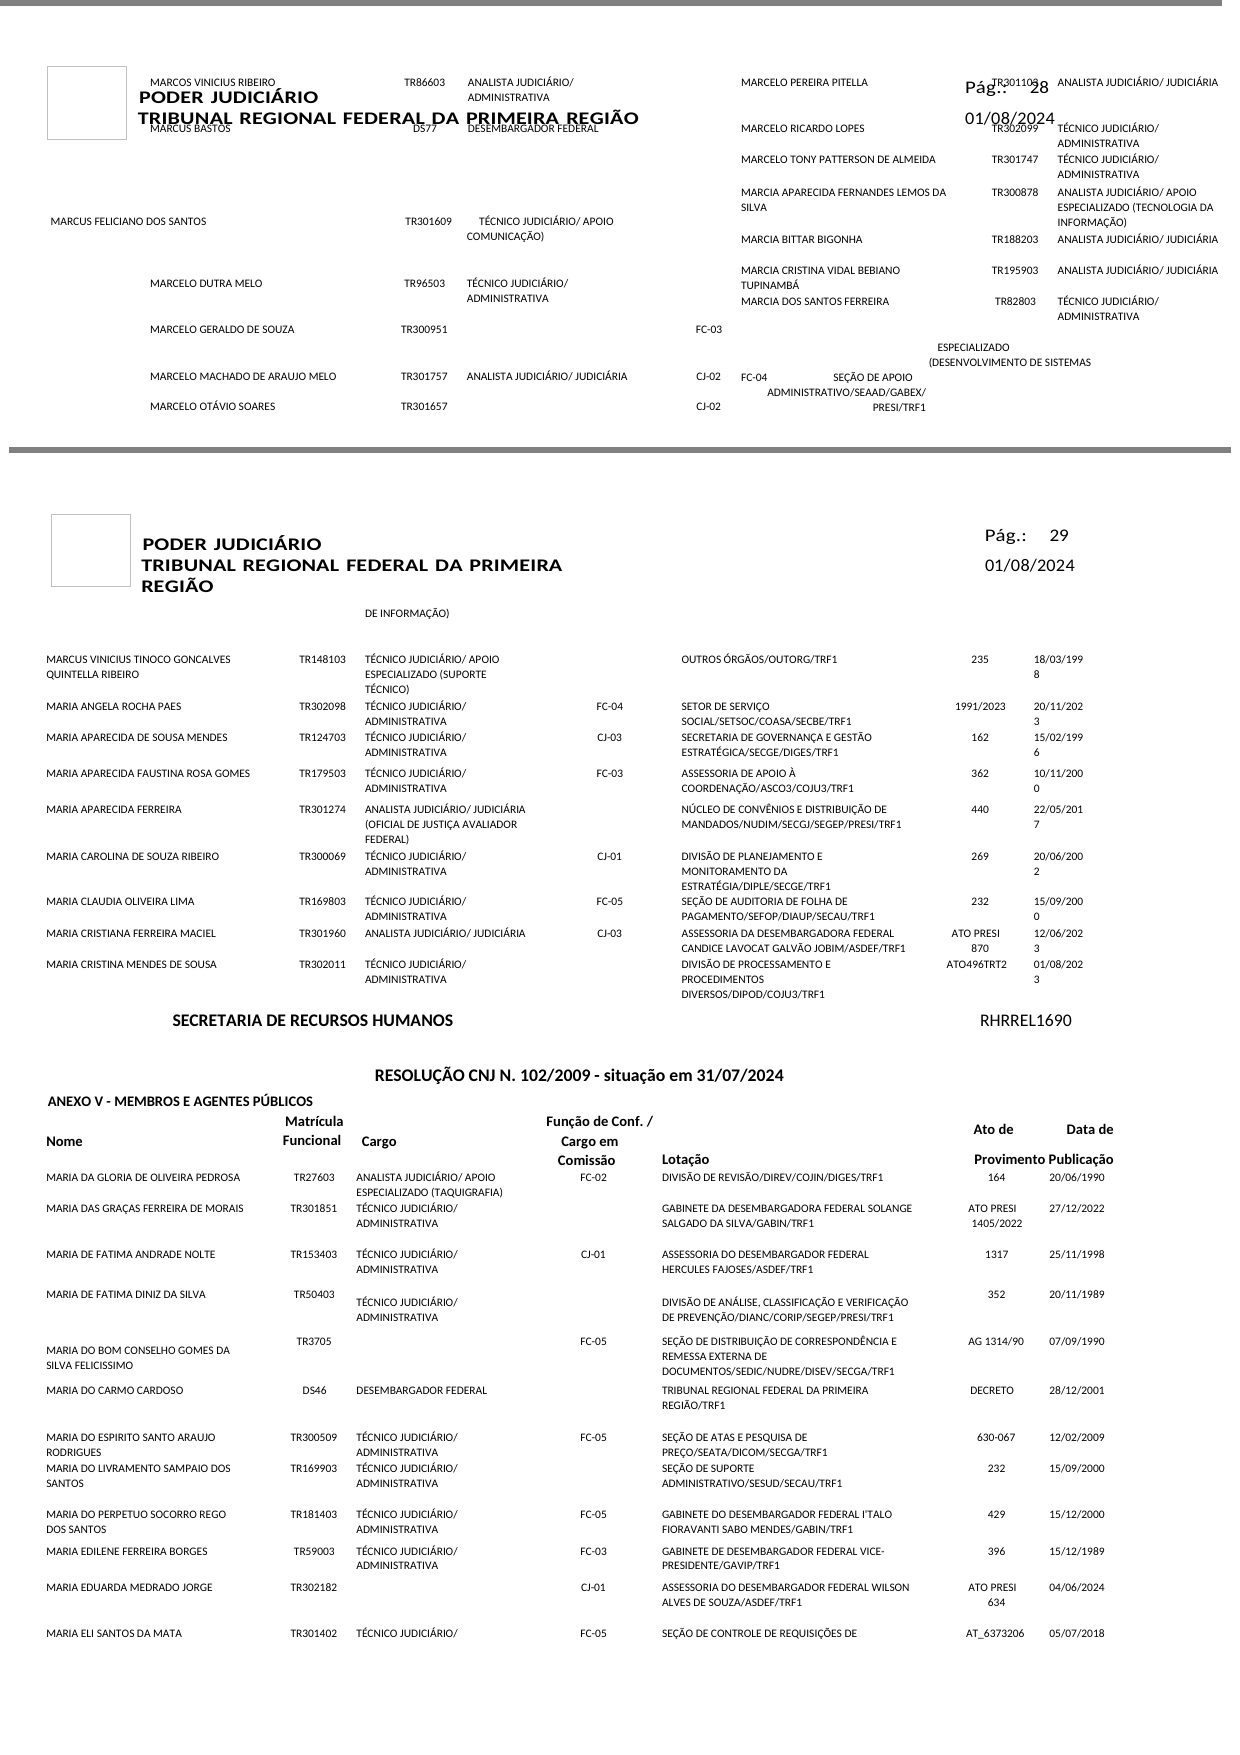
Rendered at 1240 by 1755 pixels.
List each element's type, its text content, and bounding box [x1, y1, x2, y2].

table_cell 20/11/2023 [1034, 699, 1088, 730]
table_cell MARCELO MACHADO DE ARAUJO MELO [150, 369, 401, 400]
table_cell MARIA DO CARMO CARDOSO [46, 1384, 283, 1430]
table_cell ATO496TRT2 [946, 957, 1033, 1004]
table_cell 12/02/2009 [1039, 1430, 1114, 1461]
table_cell [150, 168, 393, 214]
table_cell SETOR DE SERVIÇO SOCIAL/SETSOC/COASA/SECBE/TRF1 [681, 699, 946, 730]
text SECRETARIA DE RECURSOS HUMANOS RHRREL1690 [46, 1004, 1101, 1032]
table_cell TR302182 [283, 1580, 356, 1626]
table_cell CJ-03 [596, 926, 681, 957]
table_header Nome [46, 1113, 283, 1171]
table_cell ASSESSORIA DO DESEMBARGADOR FEDERAL WILSON ALVES DE SOUZA/ASDEF/TRF1 [662, 1580, 966, 1626]
table_cell 20/11/1989 [1039, 1288, 1114, 1334]
table_cell [678, 75, 718, 121]
table_cell TR301657 [401, 400, 467, 446]
table_cell TÉCNICO JUDICIÁRIO/ ADMINISTRATIVA [356, 1461, 558, 1508]
table_cell MARCIA CRISTINA VIDAL BEBIANO TUPINAMBÁ [741, 263, 992, 294]
table_cell TR59003 [283, 1544, 356, 1580]
table_cell TR300509 [283, 1430, 356, 1461]
table_cell ANALISTA JUDICIÁRIO/ JUDICIÁRIA [365, 926, 596, 957]
table_header [681, 606, 946, 653]
table_cell MARCIA APARECIDA FERNANDES LEMOS DA SILVA [741, 185, 992, 233]
table_cell TÉCNICO JUDICIÁRIO/ ADMINISTRATIVA [1058, 121, 1240, 152]
table_cell [468, 168, 678, 214]
subtitle ANEXO V - MEMBROS E AGENTES PÚBLICOS [48, 1092, 1101, 1110]
table_cell CJ-02 [696, 400, 718, 446]
table_cell MARCOS VINICIUS RIBEIRO [150, 75, 393, 121]
table_header [401, 230, 467, 276]
table_cell Cargo [356, 1132, 558, 1171]
table_cell TÉCNICO JUDICIÁRIO/ ADMINISTRATIVA [356, 1544, 558, 1580]
table_cell 1991/2023 [946, 699, 1033, 730]
table_cell SEÇÃO DE CONTROLE DE REQUISIÇÕES DE [662, 1626, 966, 1651]
table_header [946, 606, 1033, 653]
table_cell 04/06/2024 [1039, 1580, 1114, 1626]
table_cell ATO PRESI 870 [946, 926, 1033, 957]
table_cell TÉCNICO JUDICIÁRIO/ ADMINISTRATIVA [356, 1201, 558, 1248]
table_cell 07/09/1990 [1039, 1334, 1114, 1383]
table_cell [467, 400, 696, 446]
table_cell 1317 [966, 1248, 1039, 1288]
table_cell TÉCNICO JUDICIÁRIO/ ADMINISTRATIVA [356, 1288, 558, 1334]
table_cell TÉCNICO JUDICIÁRIO/ ADMINISTRATIVA [356, 1248, 558, 1288]
table_cell MARCELO GERALDO DE SOUZA [150, 323, 401, 369]
table_cell FC-05 [596, 895, 681, 926]
table_cell OUTROS ÓRGÃOS/OUTORG/TRF1 [681, 653, 946, 699]
table_cell TR301960 [299, 926, 365, 957]
table_cell TÉCNICO JUDICIÁRIO/ ADMINISTRATIVA [1058, 152, 1240, 185]
table_cell [558, 1384, 662, 1430]
table_cell MARCELO RICARDO LOPES [741, 121, 992, 152]
table_cell [356, 1334, 558, 1383]
table_cell MARIA DO BOM CONSELHO GOMES DA SILVA FELICISSIMO [46, 1334, 283, 1383]
table_cell MARCUS VINICIUS TINOCO GONCALVES QUINTELLA RIBEIRO [46, 653, 299, 699]
table_cell MARIA DE FATIMA ANDRADE NOLTE [46, 1248, 283, 1288]
table_cell 429 [966, 1508, 1039, 1544]
table_cell TÉCNICO JUDICIÁRIO/ ADMINISTRATIVA [1058, 295, 1240, 340]
table_cell TR195903 [992, 263, 1057, 294]
table_cell TR181403 [283, 1508, 356, 1544]
table_cell SEÇÃO DE AUDITORIA DE FOLHA DE PAGAMENTO/SEFOP/DIAUP/SECAU/TRF1 [681, 895, 946, 926]
table_cell TÉCNICO JUDICIÁRIO/ ADMINISTRATIVA [365, 730, 596, 767]
table_cell [596, 957, 681, 1004]
table_cell ANALISTA JUDICIÁRIO/ APOIO ESPECIALIZADO (TECNOLOGIA DA INFORMAÇÃO) [1058, 185, 1240, 233]
table_header [150, 230, 401, 276]
table_cell TÉCNICO JUDICIÁRIO/ ADMINISTRATIVA [356, 1508, 558, 1544]
table_cell CJ-02 [696, 369, 718, 400]
table_cell TÉCNICO JUDICIÁRIO/ ADMINISTRATIVA [365, 957, 596, 1004]
table_cell TR302098 [299, 699, 365, 730]
table_cell ASSESSORIA DA DESEMBARGADORA FEDERAL CANDICE LAVOCAT GALVÃO JOBIM/ASDEF/TRF1 [681, 926, 946, 957]
table_cell FC-03 [596, 767, 681, 803]
table_cell [393, 168, 468, 214]
table_cell [558, 1201, 662, 1248]
table_cell TR301851 [283, 1201, 356, 1248]
table_cell 20/06/1990 [1039, 1171, 1114, 1201]
table_cell TR3705 [283, 1334, 356, 1383]
table_cell TÉCNICO JUDICIÁRIO/ ADMINISTRATIVA [356, 1430, 558, 1461]
table_cell MARIA CAROLINA DE SOUZA RIBEIRO [46, 849, 299, 895]
table_cell 269 [946, 849, 1033, 895]
table_cell MARCELO DUTRA MELO [150, 276, 401, 323]
table_cell MARIA CRISTIANA FERREIRA MACIEL [46, 926, 299, 957]
table_cell FC-03 [558, 1544, 662, 1580]
table_cell ANALISTA JUDICIÁRIO/ JUDICIÁRIA [467, 369, 696, 400]
table_cell TÉCNICO JUDICIÁRIO/ APOIO ESPECIALIZADO (SUPORTE TÉCNICO) [365, 653, 596, 699]
table_cell TR301757 [401, 369, 467, 400]
table_cell DIVISÃO DE PLANEJAMENTO E MONITORAMENTO DA ESTRATÉGIA/DIPLE/SECGE/TRF1 [681, 849, 946, 895]
table_cell TR301747 [992, 152, 1057, 185]
table_cell [678, 168, 718, 214]
table_cell GABINETE DA DESEMBARGADORA FEDERAL SOLANGE SALGADO DA SILVA/GABIN/TRF1 [662, 1201, 966, 1248]
table_cell TR301103 [992, 75, 1057, 121]
table_cell TR96503 [401, 276, 467, 323]
table_cell MARIA CLAUDIA OLIVEIRA LIMA [46, 895, 299, 926]
text (DESENVOLVIMENTO DE SISTEMAS [741, 355, 1091, 369]
table_cell 164 [966, 1171, 1039, 1201]
table_cell CJ-01 [596, 849, 681, 895]
table_cell TR148103 [299, 653, 365, 699]
table_cell ANALISTA JUDICIÁRIO/ APOIO ESPECIALIZADO (TAQUIGRAFIA) [356, 1171, 558, 1201]
table_cell TR124703 [299, 730, 365, 767]
table_cell 15/09/2000 [1039, 1461, 1114, 1508]
table_cell SECRETARIA DE GOVERNANÇA E GESTÃO ESTRATÉGICA/SECGE/DIGES/TRF1 [681, 730, 946, 767]
table_cell DS77 [393, 121, 468, 168]
table_cell MARIA DO ESPIRITO SANTO ARAUJO RODRIGUES [46, 1430, 283, 1461]
table_cell 20/06/2002 [1034, 849, 1088, 895]
table_cell MARIA DE FATIMA DINIZ DA SILVA [46, 1288, 283, 1334]
table_cell TÉCNICO JUDICIÁRIO/ ADMINISTRATIVA [365, 849, 596, 895]
table_header Ato de Data de Lotação Provimento Publicação [662, 1113, 1114, 1171]
table_cell FC-05 [558, 1334, 662, 1383]
text FC-04 SEÇÃO DE APOIO [741, 370, 1089, 384]
table_cell CJ-01 [558, 1580, 662, 1626]
table_cell DS46 [283, 1384, 356, 1430]
table_cell MARCIA BITTAR BIGONHA [741, 233, 992, 263]
table_cell 22/05/2017 [1034, 803, 1088, 849]
table_cell MARIA DA GLORIA DE OLIVEIRA PEDROSA [46, 1171, 283, 1201]
table_cell TR82803 [992, 295, 1057, 340]
table_cell ASSESSORIA DE APOIO À COORDENAÇÃO/ASCO3/COJU3/TRF1 [681, 767, 946, 803]
table_cell SEÇÃO DE DISTRIBUIÇÃO DE CORRESPONDÊNCIA E REMESSA EXTERNA DE DOCUMENTOS/SEDIC/NUDRE/DISEV/SECGA/TRF1 [662, 1334, 966, 1383]
table_cell AG 1314/90 [966, 1334, 1039, 1383]
table_cell GABINETE DE DESEMBARGADOR FEDERAL VICE- PRESIDENTE/GAVIP/TRF1 [662, 1544, 966, 1580]
table_cell 25/11/1998 [1039, 1248, 1114, 1288]
table_cell TR300951 [401, 323, 467, 369]
table_header [299, 606, 365, 653]
table_cell TR302099 [992, 121, 1057, 152]
table_cell GABINETE DO DESEMBARGADOR FEDERAL I'TALO FIORAVANTI SABO MENDES/GABIN/TRF1 [662, 1508, 966, 1544]
text RESOLUÇÃO CNJ N. 102/2009 - situação em 31/07/2024 [77, 1064, 1081, 1086]
table_cell SEÇÃO DE SUPORTE ADMINISTRATIVO/SESUD/SECAU/TRF1 [662, 1461, 966, 1508]
table_cell 352 [966, 1288, 1039, 1334]
table_cell Cargo em Comissão [558, 1132, 662, 1171]
table_cell MARIA CRISTINA MENDES DE SOUSA [46, 957, 299, 1004]
table_cell 10/11/2000 [1034, 767, 1088, 803]
table_cell MARIA APARECIDA FAUSTINA ROSA GOMES [46, 767, 299, 803]
table_cell MARIA DO PERPETUO SOCORRO REGO DOS SANTOS [46, 1508, 283, 1544]
table_cell 630-067 [966, 1430, 1039, 1461]
table_header [1034, 606, 1088, 653]
table_cell 232 [966, 1461, 1039, 1508]
table_cell ANALISTA JUDICIÁRIO/ JUDICIÁRIA [1058, 263, 1240, 294]
table_cell TR169903 [283, 1461, 356, 1508]
table_cell SEÇÃO DE ATAS E PESQUISA DE PREÇO/SEATA/DICOM/SECGA/TRF1 [662, 1430, 966, 1461]
table_cell FC-04 [596, 699, 681, 730]
table_cell 15/09/2000 [1034, 895, 1088, 926]
table_cell DESEMBARGADOR FEDERAL [356, 1384, 558, 1430]
table_cell ANALISTA JUDICIÁRIO/ ADMINISTRATIVA [468, 75, 678, 121]
table_cell TÉCNICO JUDICIÁRIO/ ADMINISTRATIVA [365, 699, 596, 730]
table_cell 396 [966, 1544, 1039, 1580]
table_header [46, 606, 299, 653]
table_cell TR301402 [283, 1626, 356, 1651]
table_cell 27/12/2022 [1039, 1201, 1114, 1248]
table_cell DIVISÃO DE REVISÃO/DIREV/COJIN/DIGES/TRF1 [662, 1171, 966, 1201]
table_cell TR301274 [299, 803, 365, 849]
table_cell ANALISTA JUDICIÁRIO/ JUDICIÁRIA [1058, 75, 1240, 121]
table_cell TR86603 [393, 75, 468, 121]
table_cell TÉCNICO JUDICIÁRIO/ ADMINISTRATIVA [365, 895, 596, 926]
table_cell MARIA EDUARDA MEDRADO JORGE [46, 1580, 283, 1626]
table_cell [558, 1288, 662, 1334]
table_cell MARIA ANGELA ROCHA PAES [46, 699, 299, 730]
table_cell TR169803 [299, 895, 365, 926]
table_cell ANALISTA JUDICIÁRIO/ JUDICIÁRIA (OFICIAL DE JUSTIÇA AVALIADOR FEDERAL) [365, 803, 596, 849]
table_cell TR188203 [992, 233, 1057, 263]
table_cell MARIA EDILENE FERREIRA BORGES [46, 1544, 283, 1580]
table_cell FC-05 [558, 1626, 662, 1651]
table_cell DIVISÃO DE PROCESSAMENTO E PROCEDIMENTOS DIVERSOS/DIPOD/COJU3/TRF1 [681, 957, 946, 1004]
table_cell 15/02/1996 [1034, 730, 1088, 767]
table_cell FC-05 [558, 1508, 662, 1544]
table_cell ANALISTA JUDICIÁRIO/ JUDICIÁRIA [1058, 233, 1240, 263]
table_cell 05/07/2018 [1039, 1626, 1114, 1651]
table_cell [696, 276, 718, 323]
table_header Matrícula Funcional [283, 1113, 356, 1171]
table_cell 28/12/2001 [1039, 1384, 1114, 1430]
table_cell MARCELO PEREIRA PITELLA [741, 75, 992, 121]
table_cell MARCIA DOS SANTOS FERREIRA [741, 295, 992, 340]
table_cell ASSESSORIA DO DESEMBARGADOR FEDERAL HERCULES FAJOSES/ASDEF/TRF1 [662, 1248, 966, 1288]
table_cell ATO PRESI 1405/2022 [966, 1201, 1039, 1248]
table_cell 01/08/2023 [1034, 957, 1088, 1004]
table_cell 235 [946, 653, 1033, 699]
table_cell DECRETO [966, 1384, 1039, 1430]
table_cell TR300878 [992, 185, 1057, 233]
table_cell 362 [946, 767, 1033, 803]
table_header [596, 606, 681, 653]
table_header DE INFORMAÇÃO) [365, 606, 596, 653]
table_cell TR50403 [283, 1288, 356, 1334]
table_cell NÚCLEO DE CONVÊNIOS E DISTRIBUIÇÃO DE MANDADOS/NUDIM/SECGJ/SEGEP/PRESI/TRF1 [681, 803, 946, 849]
table_cell FC-03 [696, 323, 718, 369]
table_cell TR302011 [299, 957, 365, 1004]
text MARCUS FELICIANO DOS SANTOS TR301609 TÉCNICO JUDICIÁRIO/ APOIO [50, 214, 696, 228]
table_cell [467, 323, 696, 369]
table_cell CJ-03 [596, 730, 681, 767]
table_cell TR179503 [299, 767, 365, 803]
table_cell MARIA DAS GRAÇAS FERREIRA DE MORAIS [46, 1201, 283, 1248]
table_cell [558, 1461, 662, 1508]
table_cell 440 [946, 803, 1033, 849]
table_cell 162 [946, 730, 1033, 767]
table_cell TÉCNICO JUDICIÁRIO/ [356, 1626, 558, 1651]
table_cell [596, 803, 681, 849]
table_cell 15/12/2000 [1039, 1508, 1114, 1544]
table_cell MARCUS BASTOS [150, 121, 393, 168]
table_cell TR153403 [283, 1248, 356, 1288]
table_cell TR300069 [299, 849, 365, 895]
table_cell DIVISÃO DE ANÁLISE, CLASSIFICAÇÃO E VERIFICAÇÃO DE PREVENÇÃO/DIANC/CORIP/SEGEP/PRESI/TRF1 [662, 1288, 966, 1334]
table_cell FC-02 [558, 1171, 662, 1201]
table_cell MARIA DO LIVRAMENTO SAMPAIO DOS SANTOS [46, 1461, 283, 1508]
table_cell MARCELO TONY PATTERSON DE ALMEIDA [741, 152, 992, 185]
text ADMINISTRATIVO/SEAAD/GABEX/PRESI/TRF1 [741, 385, 926, 414]
table_cell MARCELO OTÁVIO SOARES [150, 400, 401, 446]
table_cell [678, 121, 718, 168]
table_cell TÉCNICO JUDICIÁRIO/ ADMINISTRATIVA [467, 276, 696, 323]
table_header COMUNICAÇÃO) [467, 230, 696, 276]
table_cell CJ-01 [558, 1248, 662, 1288]
table_cell TR27603 [283, 1171, 356, 1201]
table_cell 18/03/1998 [1034, 653, 1088, 699]
table_cell 232 [946, 895, 1033, 926]
table_cell DESEMBARGADOR FEDERAL [468, 121, 678, 168]
table_cell TRIBUNAL REGIONAL FEDERAL DA PRIMEIRA REGIÃO/TRF1 [662, 1384, 966, 1430]
table_cell 12/06/2023 [1034, 926, 1088, 957]
table_header Função de Conf. / [356, 1113, 662, 1132]
table_cell MARIA APARECIDA FERREIRA [46, 803, 299, 849]
table_cell MARIA ELI SANTOS DA MATA [46, 1626, 283, 1651]
table_cell [596, 653, 681, 699]
table_cell 15/12/1989 [1039, 1544, 1114, 1580]
table_cell FC-05 [558, 1430, 662, 1461]
table_cell ATO PRESI 634 [966, 1580, 1039, 1626]
table_header [696, 230, 718, 276]
table_cell [356, 1580, 558, 1626]
table_cell MARIA APARECIDA DE SOUSA MENDES [46, 730, 299, 767]
table_cell TÉCNICO JUDICIÁRIO/ ADMINISTRATIVA [365, 767, 596, 803]
table_cell AT_6373206 [966, 1626, 1039, 1651]
text ESPECIALIZADO [857, 340, 1089, 354]
